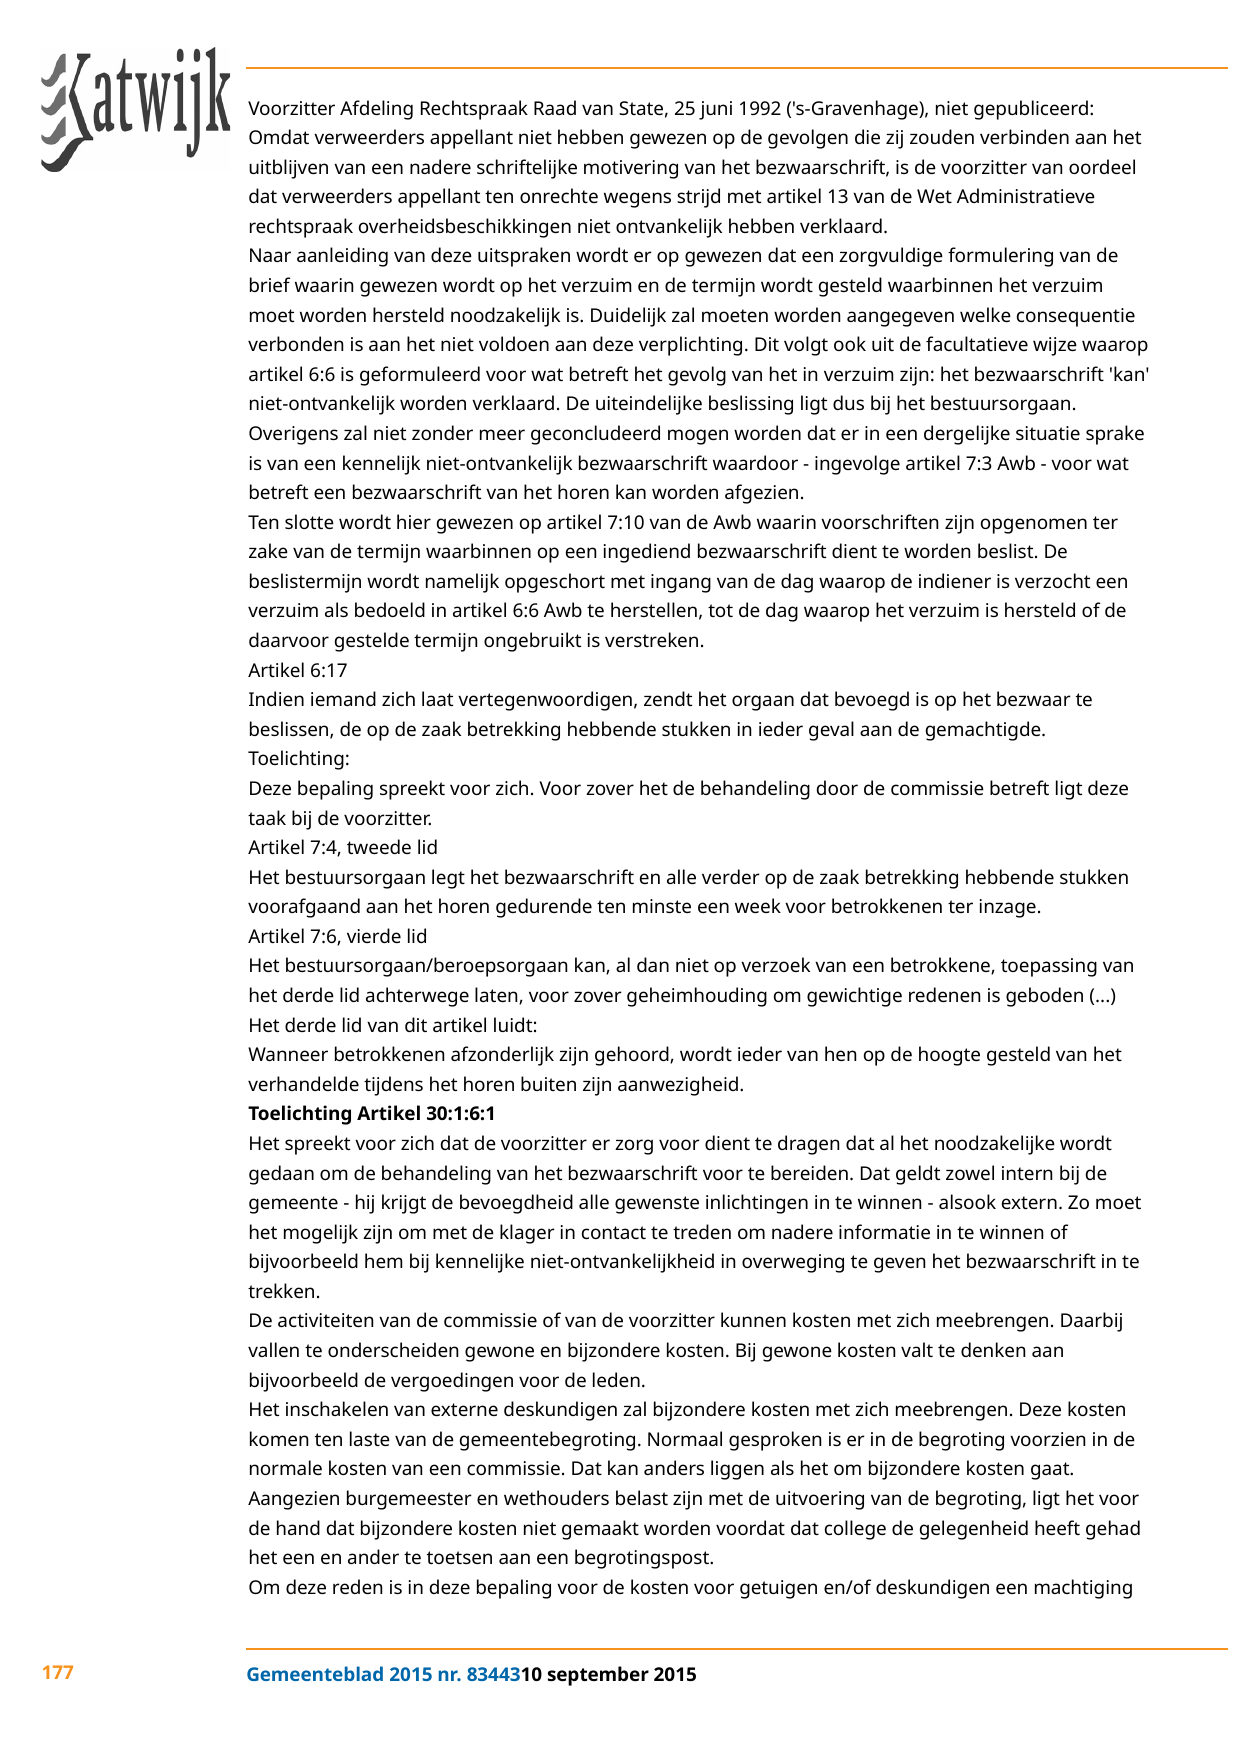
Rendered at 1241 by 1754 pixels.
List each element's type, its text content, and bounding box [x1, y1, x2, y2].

text Het bestuursorgaan/beroepsorgaan kan, al dan niet op verzoek van een betrokkene, toepassing van het derde lid achterwege laten, voor zover geheimhouding om gewichtige redenen is geboden (...) [248, 953, 1152, 1008]
text Toelichting: [248, 746, 1152, 771]
text Artikel 7:6, vierde lid [248, 923, 1152, 949]
text Indien iemand zich laat vertegenwoordigen, zendt het orgaan dat bevoegd is op het bezwaar te beslissen, de op de zaak betrekking hebbende stukken in ieder geval aan de gemachtigde. [248, 686, 1152, 742]
text Het bestuursorgaan legt het bezwaarschrift en alle verder op de zaak betrekking hebbende stukken voorafgaand aan het horen gedurende ten minste een week voor betrokkenen ter inzage. [248, 864, 1152, 919]
text Om deze reden is in deze bepaling voor de kosten voor getuigen en/of deskundigen een machtiging [248, 1574, 1152, 1600]
text Het spreekt voor zich dat de voorzitter er zorg voor dient te dragen dat al het noodzakelijke wordt gedaan om de behandeling van het bezwaarschrift voor te bereiden. Dat geldt zowel intern bij de gemeente - hij krijgt de bevoegdheid alle gewenste inlichtingen in te winnen - alsook extern. Zo moet het mogelijk zijn om met de klager in contact te treden om nadere informatie in te winnen of bijvoorbeeld hem bij kennelijke niet-ontvankelijkheid in overweging te geven het bezwaarschrift in te trekken. [248, 1130, 1152, 1304]
text Toelichting Artikel 30:1:6:1 [248, 1101, 1152, 1126]
text De activiteiten van de commissie of van de voorzitter kunnen kosten met zich meebrengen. Daarbij vallen te onderscheiden gewone en bijzondere kosten. Bij gewone kosten valt te denken aan bijvoorbeeld de vergoedingen voor de leden. [248, 1308, 1152, 1393]
text Aangezien burgemeester en wethouders belast zijn met de uitvoering van de begroting, ligt het voor de hand dat bijzondere kosten niet gemaakt worden voordat dat college de gelegenheid heeft gehad het een en ander te toetsen aan een begrotingspost. [248, 1485, 1152, 1570]
text Artikel 7:4, tweede lid [248, 834, 1152, 860]
text Deze bepaling spreekt voor zich. Voor zover het de behandeling door de commissie betreft ligt deze taak bij de voorzitter. [248, 775, 1152, 831]
picture [41, 47, 231, 172]
text Omdat verweerders appellant niet hebben gewezen op de gevolgen die zij zouden verbinden aan het uitblijven van een nadere schriftelijke motivering van het bezwaarschrift, is de voorzitter van oordeel dat verweerders appellant ten onrechte wegens strijd met artikel 13 van de Wet Administratieve rechtspraak overheidsbeschikkingen niet ontvankelijk hebben verklaard. [248, 124, 1152, 239]
text Overigens zal niet zonder meer geconcludeerd mogen worden dat er in een dergelijke situatie sprake is van een kennelijk niet-ontvankelijk bezwaarschrift waardoor - ingevolge artikel 7:3 Awb - voor wat betreft een bezwaarschrift van het horen kan worden afgezien. [248, 420, 1152, 505]
text Het derde lid van dit artikel luidt: [248, 1012, 1152, 1038]
text Het inschakelen van externe deskundigen zal bijzondere kosten met zich meebrengen. Deze kosten komen ten laste van de gemeentebegroting. Normaal gesproken is er in de begroting voorzien in de normale kosten van een commissie. Dat kan anders liggen als het om bijzondere kosten gaat. [248, 1396, 1152, 1481]
text Naar aanleiding van deze uitspraken wordt er op gewezen dat een zorgvuldige formulering van de brief waarin gewezen wordt op het verzuim en de termijn wordt gesteld waarbinnen het verzuim moet worden hersteld noodzakelijk is. Duidelijk zal moeten worden aangegeven welke consequentie verbonden is aan het niet voldoen aan deze verplichting. Dit volgt ook uit de facultatieve wijze waarop artikel 6:6 is geformuleerd voor wat betreft het gevolg van het in verzuim zijn: het bezwaarschrift 'kan' niet-ontvankelijk worden verklaard. De uiteindelijke beslissing ligt dus bij het bestuursorgaan. [248, 243, 1152, 416]
text Artikel 6:17 [248, 657, 1152, 683]
text Wanneer betrokkenen afzonderlijk zijn gehoord, wordt ieder van hen op de hoogte gesteld van het verhandelde tijdens het horen buiten zijn aanwezigheid. [248, 1041, 1152, 1097]
text Voorzitter Afdeling Rechtspraak Raad van State, 25 juni 1992 ('s-Gravenhage), niet gepubliceerd: [248, 95, 1152, 121]
text Ten slotte wordt hier gewezen op artikel 7:10 van de Awb waarin voorschriften zijn opgenomen ter zake van de termijn waarbinnen op een ingediend bezwaarschrift dient te worden beslist. De beslistermijn wordt namelijk opgeschort met ingang van de dag waarop de indiener is verzocht een verzuim als bedoeld in artikel 6:6 Awb te herstellen, tot de dag waarop het verzuim is hersteld of de daarvoor gestelde termijn ongebruikt is verstreken. [248, 509, 1152, 653]
